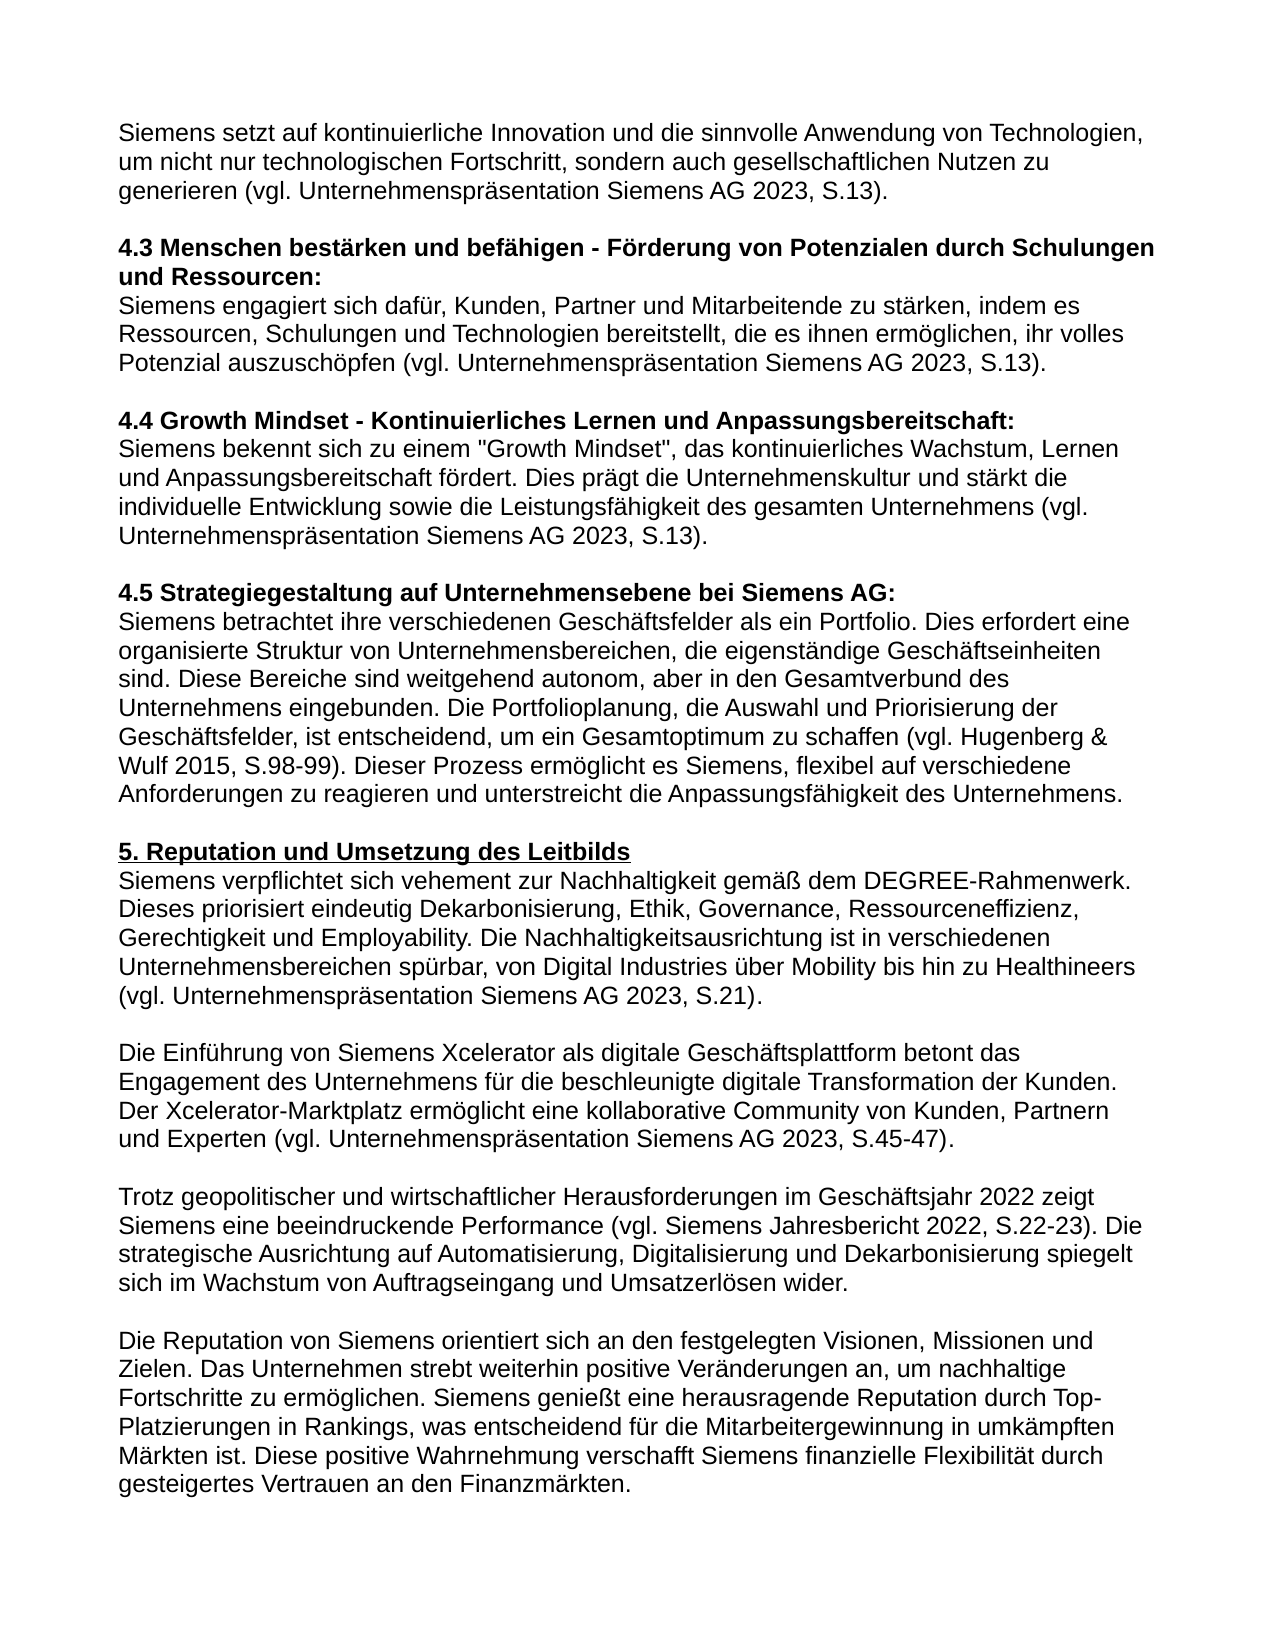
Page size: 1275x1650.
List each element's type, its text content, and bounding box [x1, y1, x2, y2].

text Siemens engagiert sich dafür, Kunden, Partner und Mitarbeitende zu stärken, indem es Ressourcen, Schulungen und Technologien bereitstellt, die es ihnen ermöglichen, ihr volles Potenzial auszuschöpfen (vgl. Unternehmenspräsentation Siemens AG 2023, S.13). [118, 291, 1157, 377]
text 4.5 Strategiegestaltung auf Unternehmensebene bei Siemens AG: [118, 578, 1157, 607]
text Siemens bekennt sich zu einem "Growth Mindset", das kontinuierliches Wachstum, Lernen und Anpassungsbereitschaft fördert. Dies prägt die Unternehmenskultur und stärkt die individuelle Entwicklung sowie die Leistungsfähigkeit des gesamten Unternehmens (vgl. Unternehmenspräsentation Siemens AG 2023, S.13). [118, 434, 1157, 549]
text Trotz geopolitischer und wirtschaftlicher Herausforderungen im Geschäftsjahr 2022 zeigt Siemens eine beeindruckende Performance (vgl. Siemens Jahresbericht 2022, S.22-23). Die strategische Ausrichtung auf Automatisierung, Digitalisierung und Dekarbonisierung spiegelt sich im Wachstum von Auftragseingang und Umsatzerlösen wider. [118, 1182, 1157, 1297]
text Siemens betrachtet ihre verschiedenen Geschäftsfelder als ein Portfolio. Dies erfordert eine organisierte Struktur von Unternehmensbereichen, die eigenständige Geschäftseinheiten sind. Diese Bereiche sind weitgehend autonom, aber in den Gesamtverbund des Unternehmens eingebunden. Die Portfolioplanung, die Auswahl und Priorisierung der Geschäftsfelder, ist entscheidend, um ein Gesamtoptimum zu schaffen (vgl. Hugenberg & Wulf 2015, S.98-99). Dieser Prozess ermöglicht es Siemens, flexibel auf verschiedene Anforderungen zu reagieren und unterstreicht die Anpassungsfähigkeit des Unternehmens. [118, 607, 1157, 808]
text 4.4 Growth Mindset - Kontinuierliches Lernen und Anpassungsbereitschaft: [118, 406, 1157, 434]
text Die Reputation von Siemens orientiert sich an den festgelegten Visionen, Missionen und Zielen. Das Unternehmen strebt weiterhin positive Veränderungen an, um nachhaltige Fortschritte zu ermöglichen. Siemens genießt eine herausragende Reputation durch Top-Platzierungen in Rankings, was entscheidend für die Mitarbeitergewinnung in umkämpften Märkten ist. Diese positive Wahrnehmung verschafft Siemens finanzielle Flexibilität durch gesteigertes Vertrauen an den Finanzmärkten. [118, 1326, 1157, 1498]
text 5. Reputation und Umsetzung des Leitbilds [118, 837, 1157, 866]
text 4.3 Menschen bestärken und befähigen - Förderung von Potenzialen durch Schulungen und Ressourcen: [118, 233, 1157, 291]
text Die Einführung von Siemens Xcelerator als digitale Geschäftsplattform betont das Engagement des Unternehmens für die beschleunigte digitale Transformation der Kunden. Der Xcelerator-Marktplatz ermöglicht eine kollaborative Community von Kunden, Partnern und Experten (vgl. Unternehmenspräsentation Siemens AG 2023, S.45-47). [118, 1038, 1157, 1153]
text Siemens setzt auf kontinuierliche Innovation und die sinnvolle Anwendung von Technologien, um nicht nur technologischen Fortschritt, sondern auch gesellschaftlichen Nutzen zu generieren (vgl. Unternehmenspräsentation Siemens AG 2023, S.13). [118, 118, 1157, 204]
text Siemens verpflichtet sich vehement zur Nachhaltigkeit gemäß dem DEGREE-Rahmenwerk. Dieses priorisiert eindeutig Dekarbonisierung, Ethik, Governance, Ressourceneffizienz, Gerechtigkeit und Employability. Die Nachhaltigkeitsausrichtung ist in verschiedenen Unternehmensbereichen spürbar, von Digital Industries über Mobility bis hin zu Healthineers (vgl. Unternehmenspräsentation Siemens AG 2023, S.21). [118, 866, 1157, 1009]
